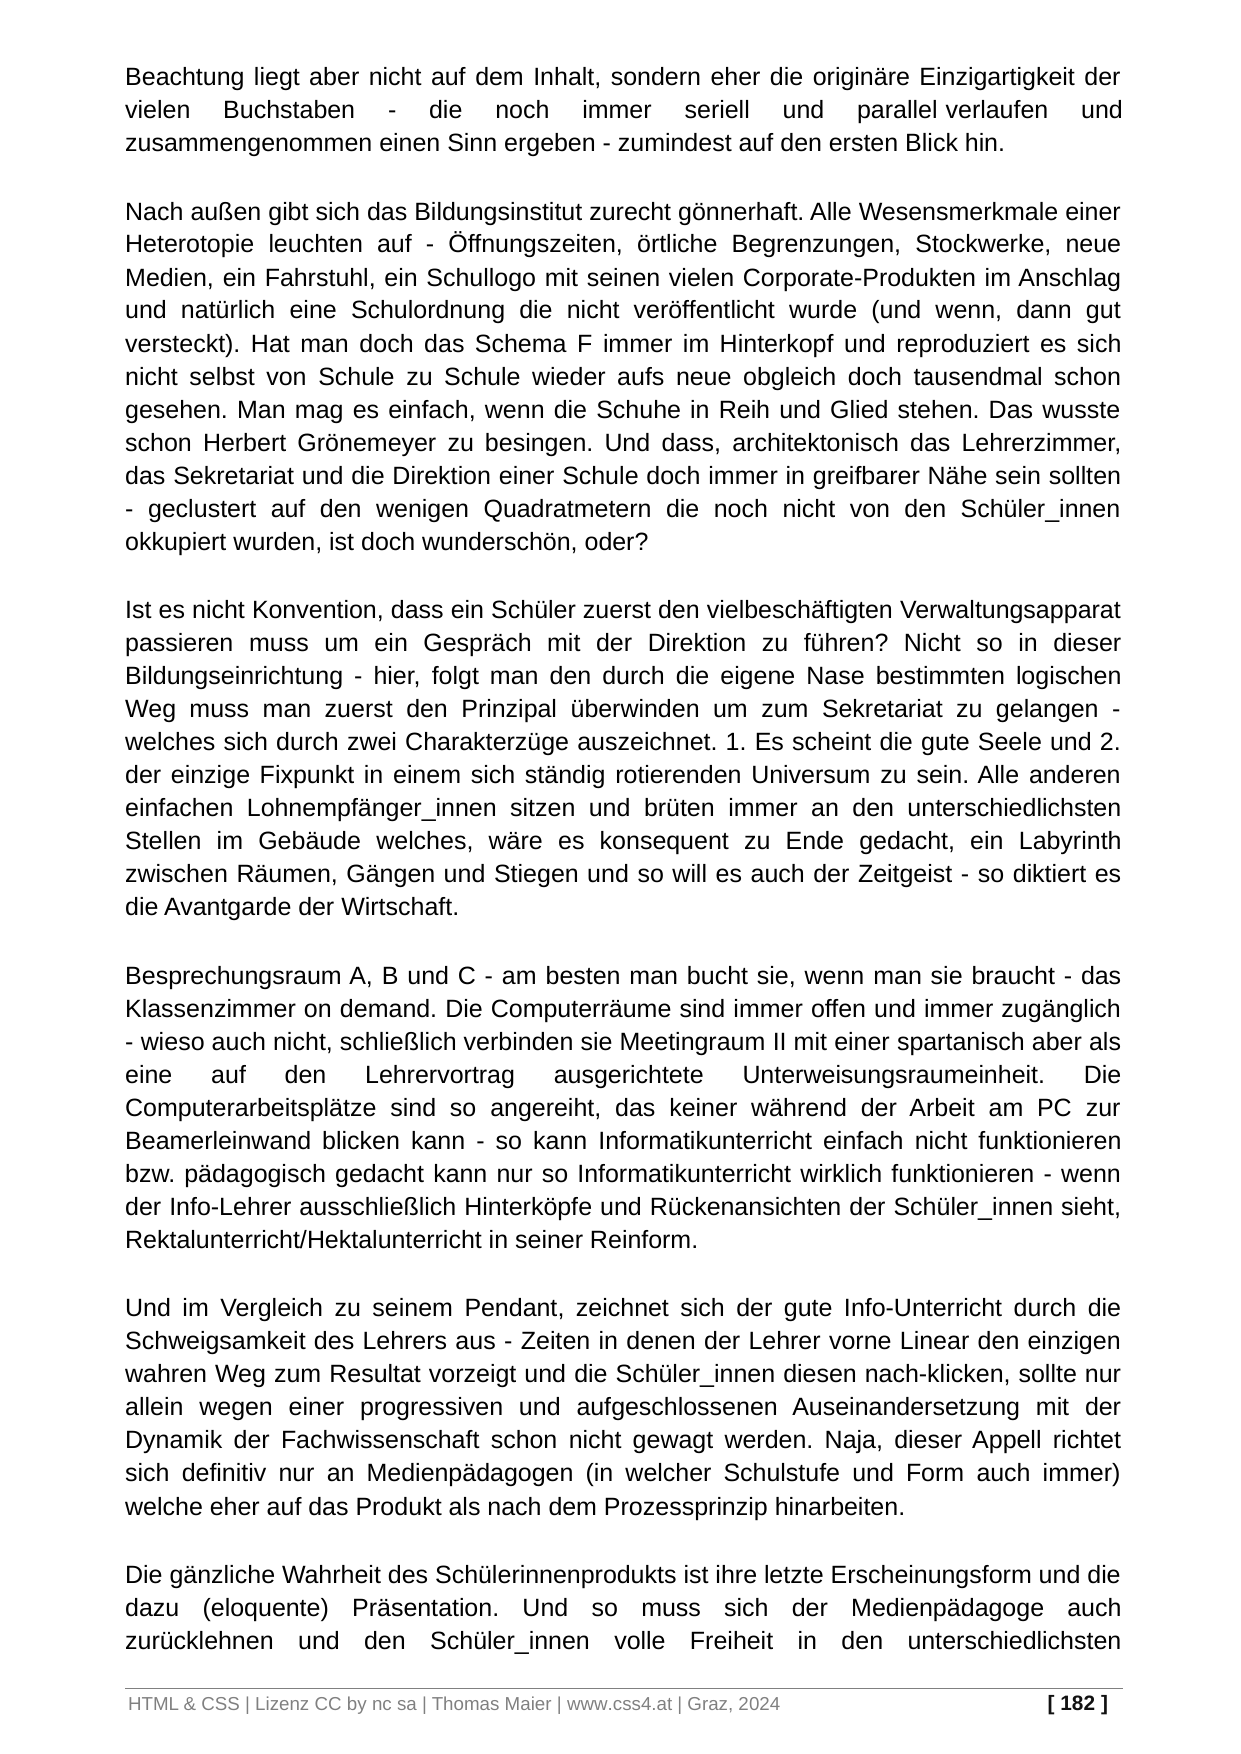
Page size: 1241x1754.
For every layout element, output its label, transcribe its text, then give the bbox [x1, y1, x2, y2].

text Ist es nicht Konvention, dass ein Schüler zuerst den vielbeschäftigten Verwaltungsapparat passieren muss um ein Gespräch mit der Direktion zu führen? Nicht so in dieser Bildungseinrichtung - hier, folgt man den durch die eigene Nase bestimmten logischen Weg muss man zuerst den Prinzipal überwinden um zum Sekretariat zu gelangen - welches sich durch zwei Charakterzüge auszeichnet. 1. Es scheint die gute Seele und 2. der einzige Fixpunkt in einem sich ständig rotierenden Universum zu sein. Alle anderen einfachen Lohnempfänger_innen sitzen und brüten immer an den unterschiedlichsten Stellen im Gebäude welches, wäre es konsequent zu Ende gedacht, ein Labyrinth zwischen Räumen, Gängen und Stiegen und so will es auch der Zeitgeist - so diktiert es die Avantgarde der Wirtschaft. [125, 595, 1123, 921]
text Die gänzliche Wahrheit des Schülerinnenprodukts ist ihre letzte Erscheinungsform und die dazu (eloquente) Präsentation. Und so muss sich der Medienpädagoge auch zurücklehnen und den Schüler_innen volle Freiheit in den unterschiedlichsten [125, 1560, 1123, 1655]
text Nach außen gibt sich das Bildungsinstitut zurecht gönnerhaft. Alle Wesensmerkmale einer Heterotopie leuchten auf - Öffnungszeiten, örtliche Begrenzungen, Stockwerke, neue Medien, ein Fahrstuhl, ein Schullogo mit seinen vielen Corporate-Produkten im Anschlag und natürlich eine Schulordnung die nicht veröffentlicht wurde (und wenn, dann gut versteckt). Hat man doch das Schema F immer im Hinterkopf und reproduziert es sich nicht selbst von Schule zu Schule wieder aufs neue obgleich doch tausendmal schon gesehen. Man mag es einfach, wenn die Schuhe in Reih und Glied stehen. Das wusste schon Herbert Grönemeyer zu besingen. Und dass, architektonisch das Lehrerzimmer, das Sekretariat und die Direktion einer Schule doch immer in greifbarer Nähe sein sollten - geclustert auf den wenigen Quadratmetern die noch nicht von den Schüler_innen okkupiert wurden, ist doch wunderschön, oder? [125, 196, 1123, 555]
text Und im Vergleich zu seinem Pendant, zeichnet sich der gute Info-Unterricht durch die Schweigsamkeit des Lehrers aus - Zeiten in denen der Lehrer vorne Linear den einzigen wahren Weg zum Resultat vorzeigt und die Schüler_innen diesen nach-klicken, sollte nur allein wegen einer progressiven und aufgeschlossenen Auseinandersetzung mit der Dynamik der Fachwissenschaft schon nicht gewagt werden. Naja, dieser Appell richtet sich definitiv nur an Medienpädagogen (in welcher Schulstufe und Form auch immer) welche eher auf das Produkt als nach dem Prozessprinzip hinarbeiten. [125, 1293, 1123, 1520]
text Beachtung liegt aber nicht auf dem Inhalt, sondern eher die originäre Einzigartigkeit der vielen Buchstaben - die noch immer seriell und parallel verlaufen und zusammengenommen einen Sinn ergeben - zumindest auf den ersten Blick hin. [125, 62, 1123, 157]
text Besprechungsraum A, B und C - am besten man bucht sie, wenn man sie braucht - das Klassenzimmer on demand. Die Computerräume sind immer offen und immer zugänglich - wieso auch nicht, schließlich verbinden sie Meetingraum II mit einer spartanisch aber als eine auf den Lehrervortrag ausgerichtete Unterweisungsraumeinheit. Die Computerarbeitsplätze sind so angereiht, das keiner während der Arbeit am PC zur Beamerleinwand blicken kann - so kann Informatikunterricht einfach nicht funktionieren bzw. pädagogisch gedacht kann nur so Informatikunterricht wirklich funktionieren - wenn der Info-Lehrer ausschließlich Hinterköpfe und Rückenansichten der Schüler_innen sieht, Rektalunterricht/Hektalunterricht in seiner Reinform. [125, 961, 1123, 1254]
